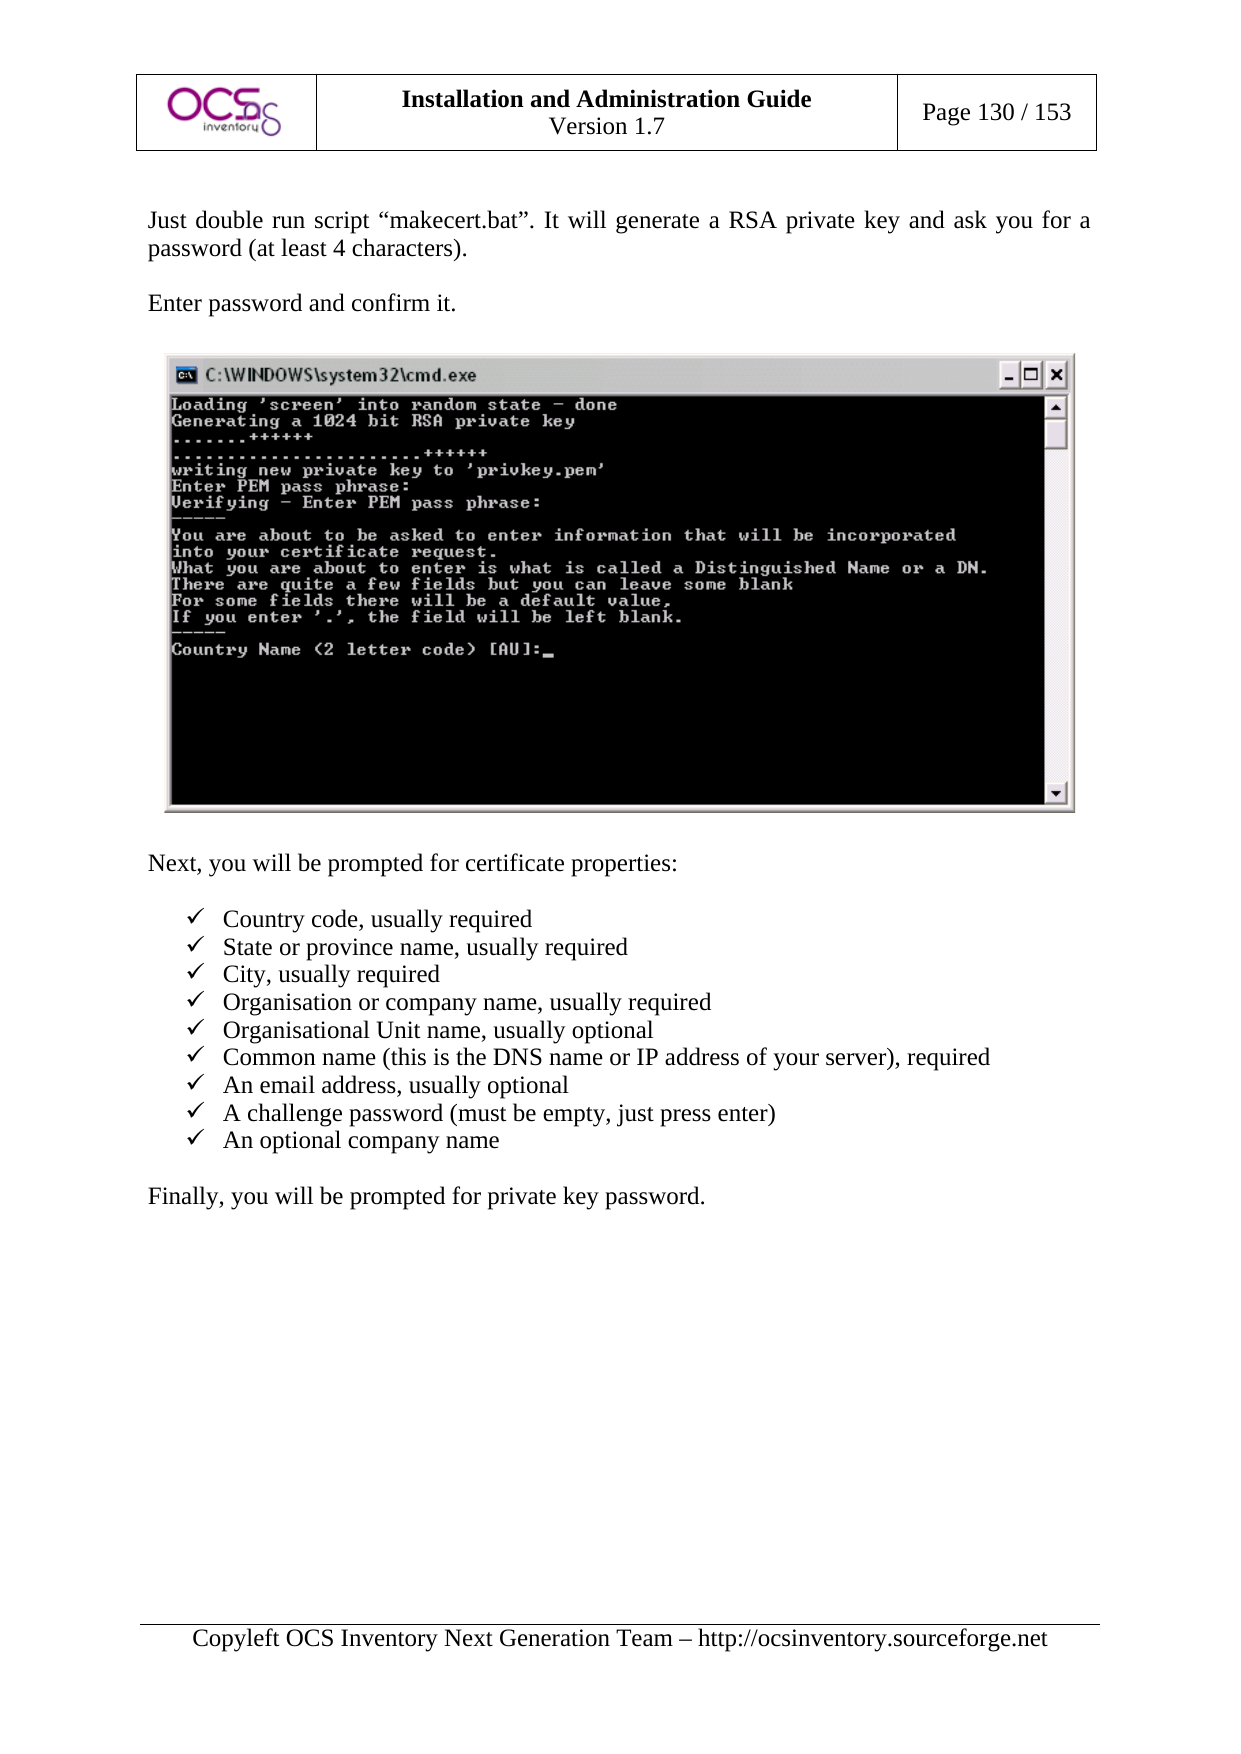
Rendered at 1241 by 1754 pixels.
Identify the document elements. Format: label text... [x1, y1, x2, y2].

text Just double run script “makecert.bat”. It will generate a RSA private key and ask you for a password (at least 4 characters). [148, 206, 1092, 262]
text Next, you will be prompted for certificate properties: [148, 849, 1092, 877]
list Country code, usually required [185, 905, 1092, 933]
list Common name (this is the DNS name or IP address of your server), required [185, 1043, 1092, 1071]
text Enter password and confirm it. [148, 289, 1092, 317]
list Organisation or company name, usually required [185, 988, 1092, 1016]
picture [163, 83, 286, 141]
list City, usually required [185, 960, 1092, 988]
text Finally, you will be prompted for private key password. [148, 1182, 1092, 1210]
list A challenge password (must be empty, just press enter) [185, 1099, 1092, 1127]
picture [164, 353, 1075, 813]
list An email address, usually optional [185, 1071, 1092, 1099]
list State or province name, usually required [185, 933, 1092, 960]
list Organisational Unit name, usually optional [185, 1016, 1092, 1043]
list An optional company name [185, 1127, 1092, 1154]
